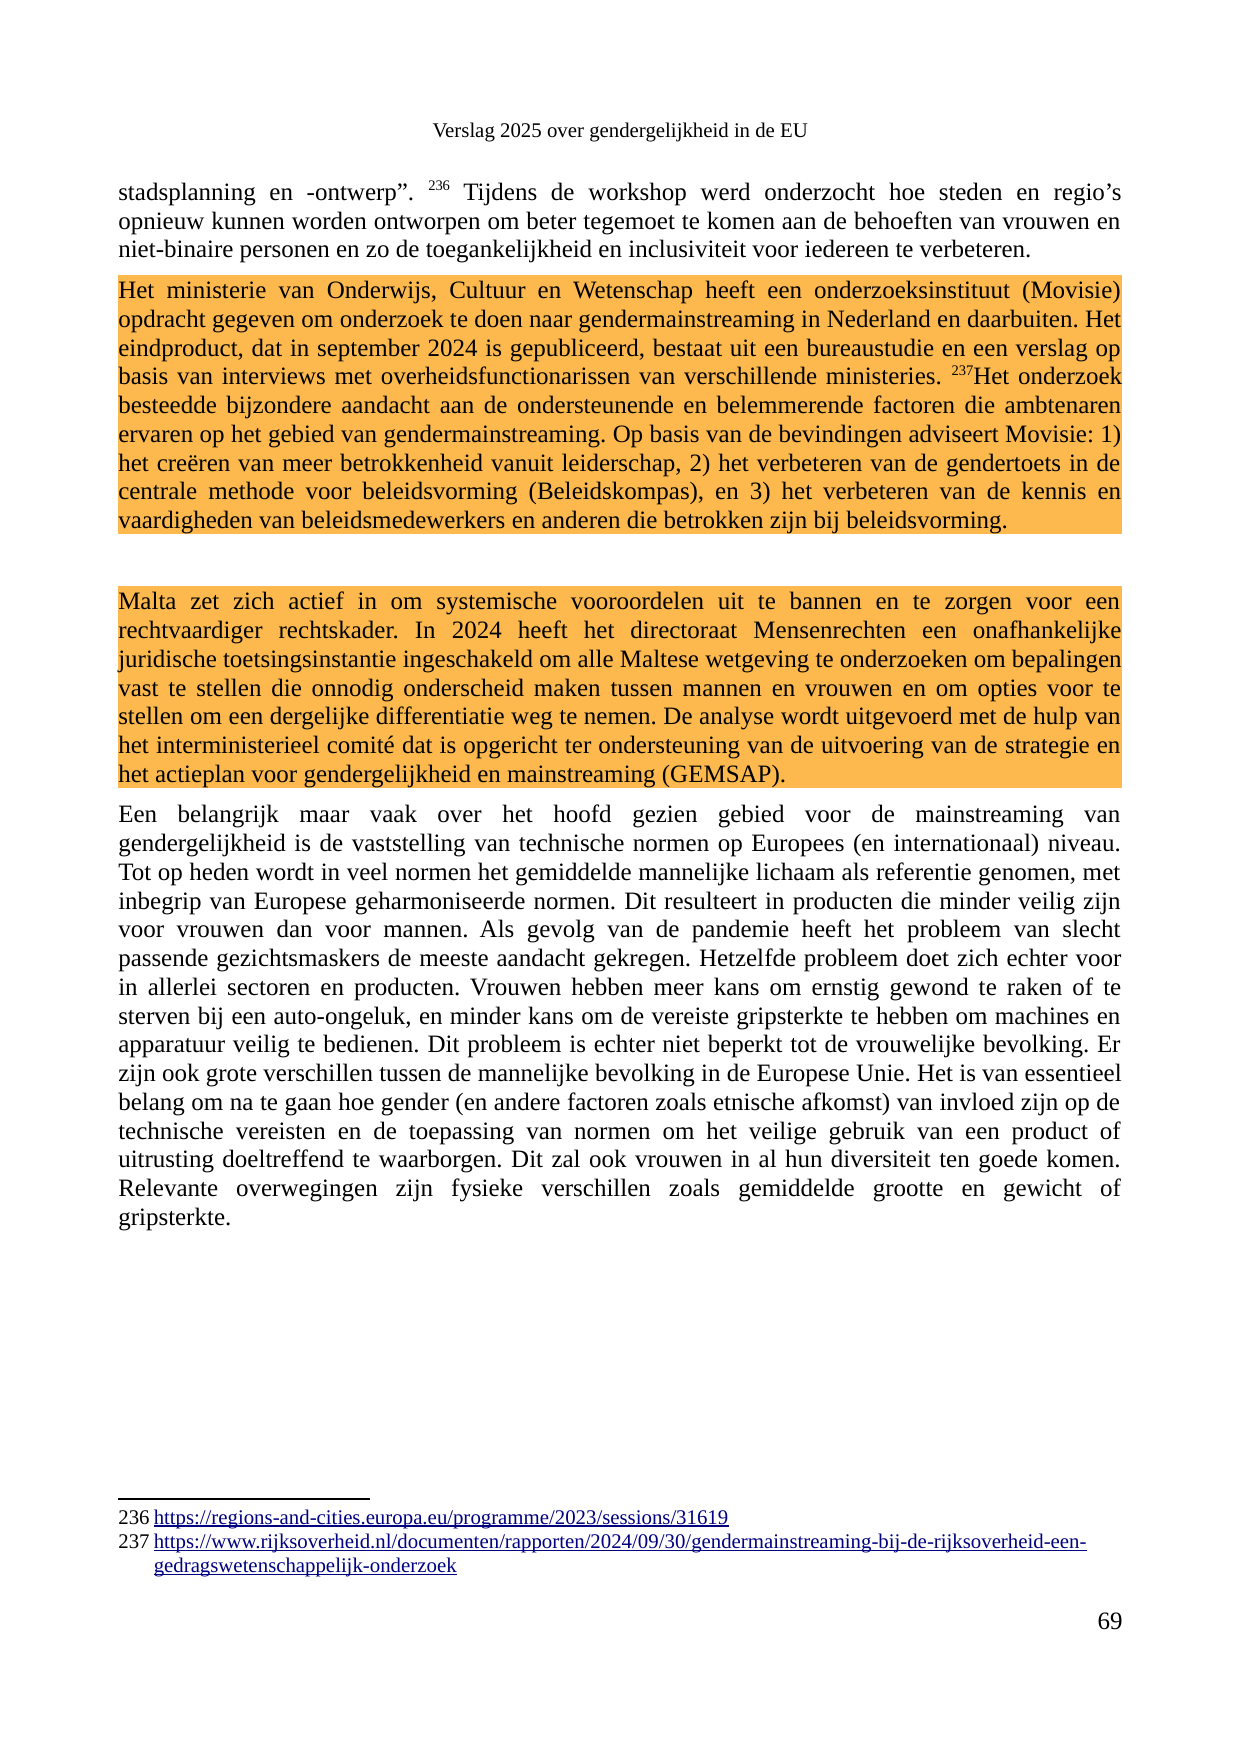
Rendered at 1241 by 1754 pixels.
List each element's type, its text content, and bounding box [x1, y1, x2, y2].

text https://www.rijksoverheid.nl/documenten/rapporten/2024/09/30/gendermainstreaming-bij-de-rijksoverheid-een-gedragswetenschappelijk-onderzoek [118, 1529, 1122, 1577]
text https://regions-and-cities.europa.eu/programme/2023/sessions/31619 [118, 1505, 1122, 1529]
text Een belangrijk maar vaak over het hoofd gezien gebied voor de mainstreaming van gendergelijkheid is de vaststelling van technische normen op Europees (en internationaal) niveau. Tot op heden wordt in veel normen het gemiddelde mannelijke lichaam als referentie genomen, met inbegrip van Europese geharmoniseerde normen. Dit resulteert in producten die minder veilig zijn voor vrouwen dan voor mannen. Als gevolg van de pandemie heeft het probleem van slecht passende gezichtsmaskers de meeste aandacht gekregen. Hetzelfde probleem doet zich echter voor in allerlei sectoren en producten. Vrouwen hebben meer kans om ernstig gewond te raken of te sterven bij een auto-ongeluk, en minder kans om de vereiste gripsterkte te hebben om machines en apparatuur veilig te bedienen. Dit probleem is echter niet beperkt tot de vrouwelijke bevolking. Er zijn ook grote verschillen tussen de mannelijke bevolking in de Europese Unie. Het is van essentieel belang om na te gaan hoe gender (en andere factoren zoals etnische afkomst) van invloed zijn op de technische vereisten en de toepassing van normen om het veilige gebruik van een product of uitrusting doeltreffend te waarborgen. Dit zal ook vrouwen in al hun diversiteit ten goede komen. Relevante overwegingen zijn fysieke verschillen zoals gemiddelde grootte en gewicht of gripsterkte. [118, 799, 1122, 1231]
text Het ministerie van Onderwijs, Cultuur en Wetenschap heeft een onderzoeksinstituut (Movisie) opdracht gegeven om onderzoek te doen naar gendermainstreaming in Nederland en daarbuiten. Het eindproduct, dat in september 2024 is gepubliceerd, bestaat uit een bureaustudie en een verslag op basis van interviews met overheidsfunctionarissen van verschillende ministeries. Het onderzoek besteedde bijzondere aandacht aan de ondersteunende en belemmerende factoren die ambtenaren ervaren op het gebied van gendermainstreaming. Op basis van de bevindingen adviseert Movisie: 1) het creëren van meer betrokkenheid vanuit leiderschap, 2) het verbeteren van de gendertoets in de centrale methode voor beleidsvorming (Beleidskompas), en 3) het verbeteren van de kennis en vaardigheden van beleidsmedewerkers en anderen die betrokken zijn bij beleidsvorming. [118, 275, 1122, 534]
text stadsplanning en -ontwerp”. Tijdens de workshop werd onderzocht hoe steden en regio’s opnieuw kunnen worden ontworpen om beter tegemoet te komen aan de behoeften van vrouwen en niet-binaire personen en zo de toegankelijkheid en inclusiviteit voor iedereen te verbeteren. [118, 177, 1122, 263]
text Malta zet zich actief in om systemische vooroordelen uit te bannen en te zorgen voor een rechtvaardiger rechtskader. In 2024 heeft het directoraat Mensenrechten een onafhankelijke juridische toetsingsinstantie ingeschakeld om alle Maltese wetgeving te onderzoeken om bepalingen vast te stellen die onnodig onderscheid maken tussen mannen en vrouwen en om opties voor te stellen om een dergelijke differentiatie weg te nemen. De analyse wordt uitgevoerd met de hulp van het interministerieel comité dat is opgericht ter ondersteuning van de uitvoering van de strategie en het actieplan voor gendergelijkheid en mainstreaming (GEMSAP). [118, 586, 1122, 788]
